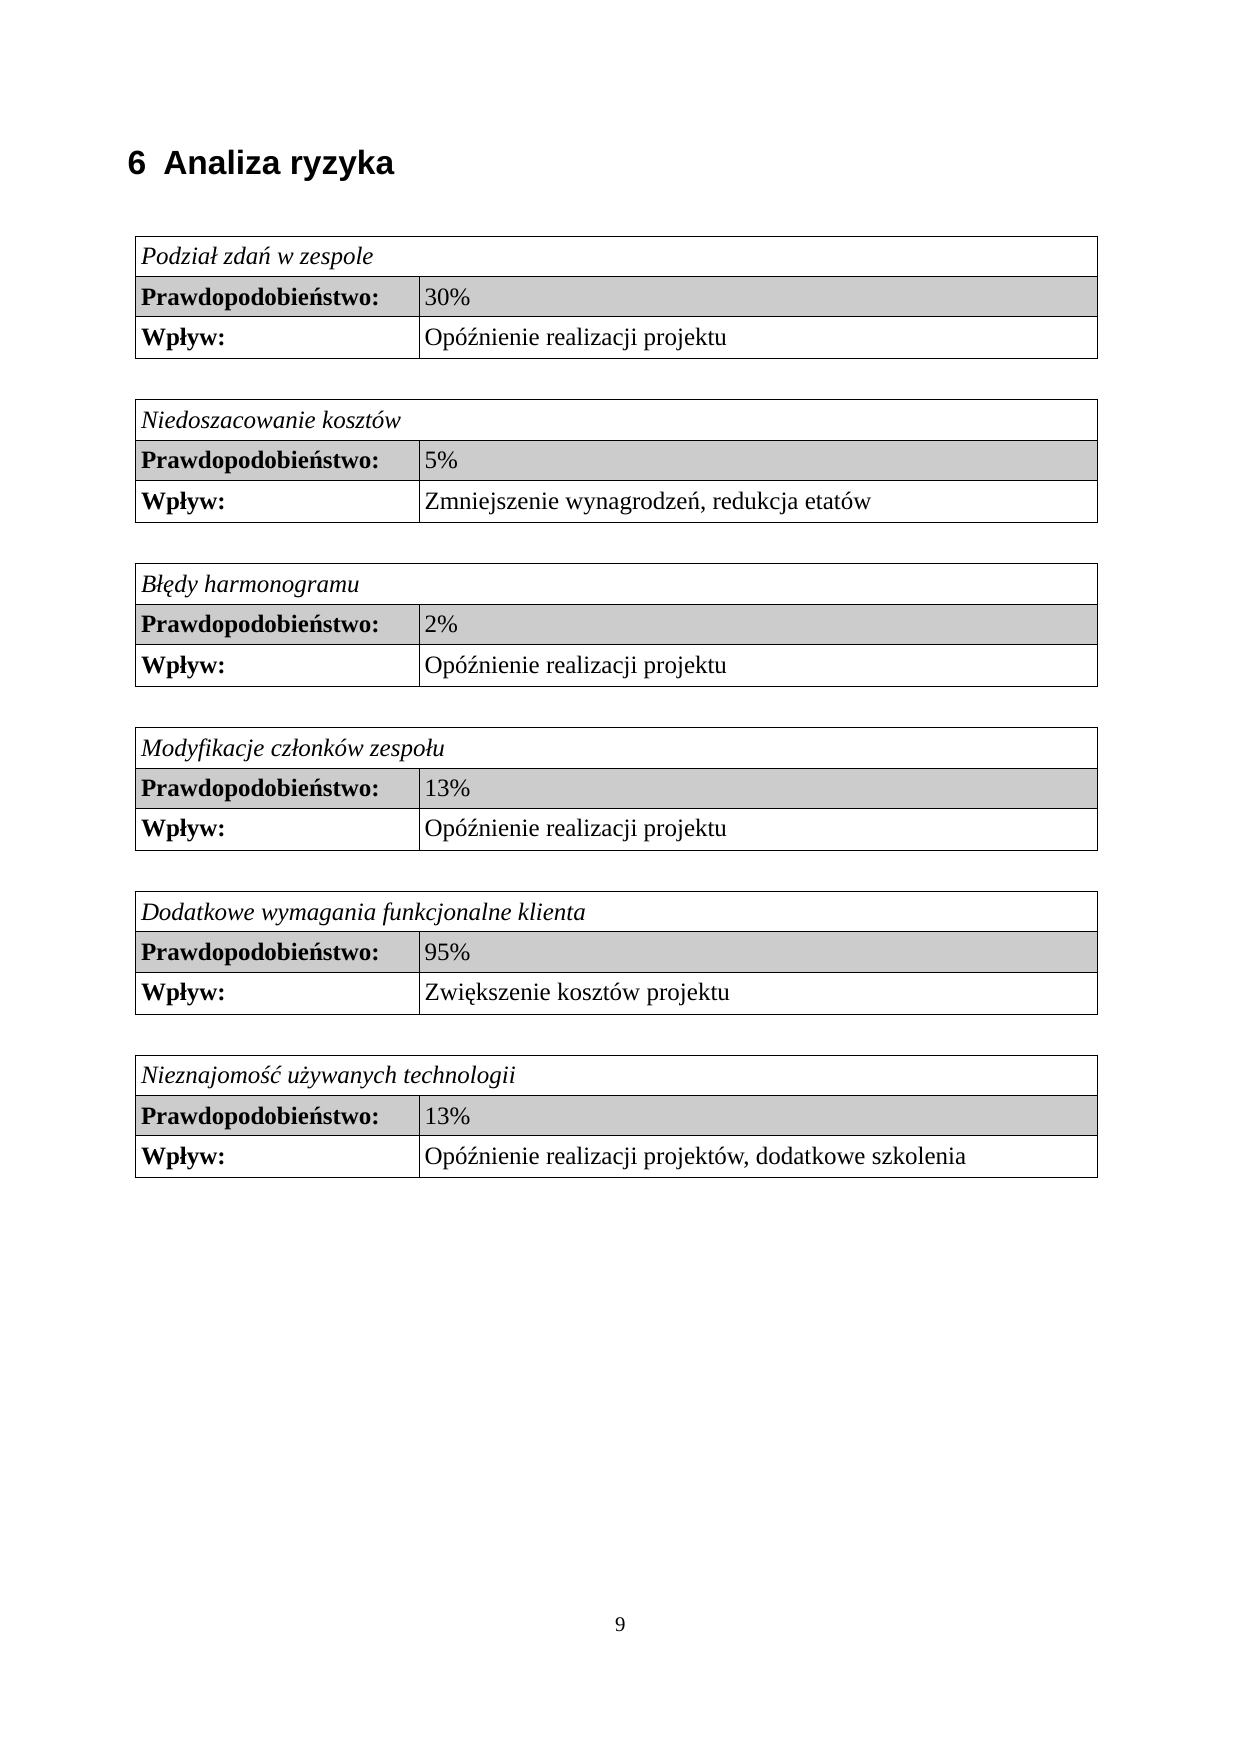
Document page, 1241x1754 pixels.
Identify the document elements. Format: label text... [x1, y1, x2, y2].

table_cell Wpływ: [136, 1136, 419, 1177]
table_cell Prawdopodobieństwo: [136, 769, 419, 808]
table_header Błędy harmonogramu [136, 564, 1097, 603]
table_cell 13% [420, 769, 1097, 808]
table_cell 13% [420, 1096, 1097, 1135]
table_cell Wpływ: [136, 645, 419, 686]
table_cell Wpływ: [136, 973, 419, 1013]
table_cell 2% [420, 605, 1097, 644]
table_cell Wpływ: [136, 481, 419, 522]
table_cell 5% [420, 441, 1097, 480]
table_header Niedoszacowanie kosztów [136, 400, 1097, 440]
table_cell Prawdopodobieństwo: [136, 441, 419, 480]
table_cell Prawdopodobieństwo: [136, 932, 419, 972]
subtitle Analiza ryzyka [118, 143, 1122, 182]
table_cell Prawdopodobieństwo: [136, 277, 419, 316]
table_header Dodatkowe wymagania funkcjonalne klienta [136, 892, 1097, 931]
table_cell Opóźnienie realizacji projektu [420, 645, 1097, 686]
table_header Modyfikacje członków zespołu [136, 728, 1097, 767]
table_header Podział zdań w zespole [136, 237, 1097, 276]
table_cell Opóźnienie realizacji projektu [420, 317, 1097, 358]
table_cell Zmniejszenie wynagrodzeń, redukcja etatów [420, 481, 1097, 522]
table_cell Prawdopodobieństwo: [136, 1096, 419, 1135]
table_cell 95% [420, 932, 1097, 972]
table_cell Wpływ: [136, 809, 419, 849]
table_cell Opóźnienie realizacji projektów, dodatkowe szkolenia [420, 1136, 1097, 1177]
table_cell Opóźnienie realizacji projektu [420, 809, 1097, 849]
table_cell 30% [420, 277, 1097, 316]
table_cell Zwiększenie kosztów projektu [420, 973, 1097, 1013]
table_header Nieznajomość używanych technologii [136, 1056, 1097, 1095]
table_cell Prawdopodobieństwo: [136, 605, 419, 644]
table_cell Wpływ: [136, 317, 419, 358]
